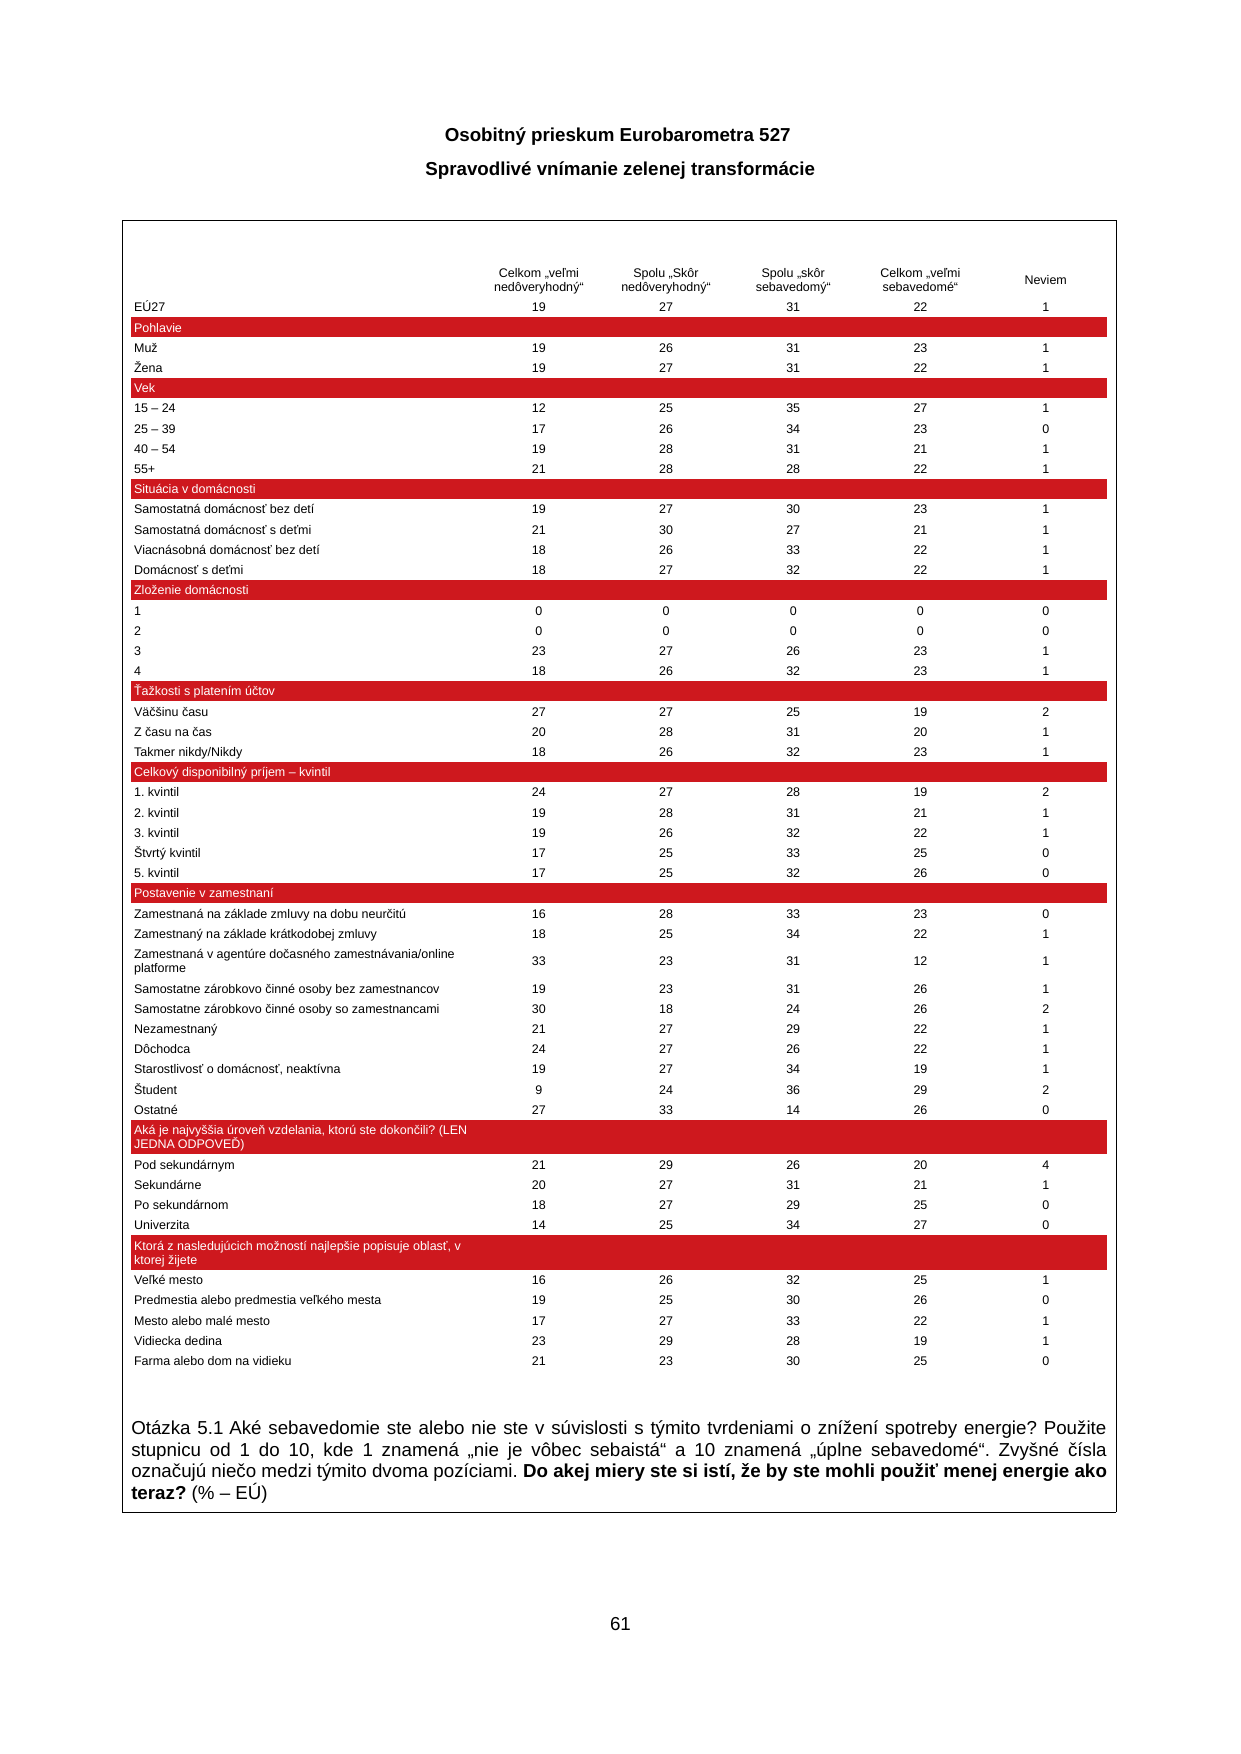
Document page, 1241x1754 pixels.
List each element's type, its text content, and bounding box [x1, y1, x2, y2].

table_cell 17 [475, 418, 602, 438]
table_cell Pohlavie [131, 317, 475, 337]
table_cell 1 [984, 338, 1107, 358]
table_cell 31 [729, 358, 857, 378]
table_cell 1 [984, 742, 1107, 762]
table_cell 22 [857, 358, 984, 378]
table_cell 23 [602, 978, 729, 998]
table_cell 22 [857, 540, 984, 560]
table_cell 21 [857, 439, 984, 459]
table_cell Ťažkosti s platením účtov [131, 681, 475, 701]
table_cell 12 [475, 398, 602, 418]
table_cell 22 [857, 1310, 984, 1330]
table_cell 16 [475, 903, 602, 923]
table_cell 1 [984, 1175, 1107, 1195]
table_cell 23 [857, 903, 984, 923]
table_cell Vidiecka dedina [131, 1330, 475, 1351]
table_cell 29 [602, 1154, 729, 1174]
table_cell 21 [475, 459, 602, 479]
table_cell [602, 317, 729, 337]
table_cell 31 [729, 978, 857, 998]
table_cell 33 [729, 903, 857, 923]
table_cell 29 [729, 1195, 857, 1215]
table_cell 0 [729, 600, 857, 620]
table_cell Veľké mesto [131, 1270, 475, 1290]
table_cell 27 [857, 1215, 984, 1235]
table_cell 0 [984, 843, 1107, 863]
table_cell 19 [857, 701, 984, 721]
table_cell 23 [602, 1351, 729, 1371]
table_cell 26 [602, 338, 729, 358]
table_cell Takmer nikdy/Nikdy [131, 742, 475, 762]
table_cell [475, 378, 602, 398]
table_cell 0 [984, 1290, 1107, 1310]
table_cell [602, 580, 729, 600]
table_cell 1 [984, 924, 1107, 944]
table_cell 21 [475, 1351, 602, 1371]
table_cell Samostatne zárobkovo činné osoby bez zamestnancov [131, 978, 475, 998]
table_cell 26 [602, 418, 729, 438]
table_cell 30 [729, 1290, 857, 1310]
table_cell 12 [857, 944, 984, 978]
table_cell 0 [984, 418, 1107, 438]
table_cell 25 [857, 1351, 984, 1371]
table_header Spolu „Skôr nedôveryhodný“ [602, 263, 729, 297]
table_cell 31 [729, 802, 857, 822]
table_cell Zamestnaná v agentúre dočasného zamestnávania/online platforme [131, 944, 475, 978]
table_cell 32 [729, 863, 857, 883]
table_cell 26 [857, 978, 984, 998]
table_cell [475, 883, 602, 903]
table_cell 35 [729, 398, 857, 418]
table_cell [857, 317, 984, 337]
table_cell Domácnosť s deťmi [131, 560, 475, 580]
table_cell 0 [602, 620, 729, 641]
table_cell 29 [729, 1019, 857, 1039]
table_cell Viacnásobná domácnosť bez detí [131, 540, 475, 560]
table_cell Pod sekundárnym [131, 1154, 475, 1174]
table_cell 29 [602, 1330, 729, 1351]
table_cell Samostatná domácnosť s deťmi [131, 519, 475, 539]
table_cell 26 [602, 661, 729, 681]
table_cell 1 [984, 499, 1107, 519]
table_cell 23 [475, 641, 602, 661]
table_cell 33 [729, 843, 857, 863]
table_cell 1 [984, 519, 1107, 539]
table_cell 27 [602, 1310, 729, 1330]
table_cell 24 [602, 1079, 729, 1099]
text Otázka 5.1 Aké sebavedomie ste alebo nie ste v súvislosti s týmito tvrdeniami o znížení spotreby energie? Použite stupnicu od 1 do 10, kde 1 znamená „nie je vôbec sebaistá“ a 10 znamená „úplne sebavedomé“. Zvyšné čísla označujú niečo medzi týmito dvoma pozíciami. Do akej miery ste si istí, že by ste mohli použiť menej energie ako teraz? (% – EÚ) [131, 1417, 1107, 1503]
table_cell 1 [984, 540, 1107, 560]
table_cell 27 [475, 701, 602, 721]
table_cell [729, 317, 857, 337]
table_cell 0 [984, 620, 1107, 641]
table_cell 2 [984, 999, 1107, 1019]
table_cell 32 [729, 742, 857, 762]
table_cell 25 – 39 [131, 418, 475, 438]
table_cell 1 [984, 1039, 1107, 1059]
table_cell [984, 580, 1107, 600]
table_cell 9 [475, 1079, 602, 1099]
table_cell 32 [729, 1270, 857, 1290]
table_cell 25 [602, 863, 729, 883]
table_cell 28 [602, 439, 729, 459]
table_header Neviem [984, 263, 1107, 297]
table_cell [857, 681, 984, 701]
table_cell 0 [984, 600, 1107, 620]
table_cell 22 [857, 297, 984, 317]
table_cell 28 [602, 459, 729, 479]
table_cell 27 [475, 1100, 602, 1120]
table_cell Aká je najvyššia úroveň vzdelania, ktorú ste dokončili? (LEN JEDNA ODPOVEĎ) [131, 1120, 475, 1154]
table_cell 23 [475, 1330, 602, 1351]
table_cell 2. kvintil [131, 802, 475, 822]
table_cell [602, 681, 729, 701]
table_cell 0 [729, 620, 857, 641]
table_cell Väčšinu času [131, 701, 475, 721]
table_cell 19 [475, 499, 602, 519]
table_cell 55+ [131, 459, 475, 479]
table_header Spolu „skôr sebavedomý“ [729, 263, 857, 297]
table_cell 32 [729, 661, 857, 681]
table_cell 2 [984, 701, 1107, 721]
table_cell 0 [984, 1351, 1107, 1371]
table_cell 27 [602, 1019, 729, 1039]
table_cell 34 [729, 924, 857, 944]
table_cell 27 [602, 782, 729, 802]
table_cell EÚ27 [131, 297, 475, 317]
table_cell 0 [475, 620, 602, 641]
table_cell 40 – 54 [131, 439, 475, 459]
table_cell 1 [984, 398, 1107, 418]
table_cell 1 [984, 560, 1107, 580]
table_cell 33 [602, 1100, 729, 1120]
table_cell 28 [602, 903, 729, 923]
table_cell [857, 378, 984, 398]
table_cell 21 [857, 1175, 984, 1195]
table_cell 31 [729, 439, 857, 459]
table_cell 23 [857, 338, 984, 358]
table_cell 27 [602, 701, 729, 721]
table_cell 23 [857, 418, 984, 438]
table_cell 27 [729, 519, 857, 539]
table_header Celkom „veľmi sebavedomé“ [857, 263, 984, 297]
table_cell [729, 1235, 857, 1270]
table_cell 27 [602, 1195, 729, 1215]
table_cell 25 [729, 701, 857, 721]
table_cell Samostatne zárobkovo činné osoby so zamestnancami [131, 999, 475, 1019]
table_cell 26 [857, 863, 984, 883]
table_cell Samostatná domácnosť bez detí [131, 499, 475, 519]
table_cell 21 [475, 519, 602, 539]
table_cell 1 [984, 978, 1107, 998]
table_cell [729, 681, 857, 701]
table_cell 4 [984, 1154, 1107, 1174]
table_cell [602, 762, 729, 782]
table_cell Starostlivosť o domácnosť, neaktívna [131, 1059, 475, 1079]
table_cell 3 [131, 641, 475, 661]
table_cell 25 [602, 1215, 729, 1235]
table_cell 24 [729, 999, 857, 1019]
table_cell 4 [131, 661, 475, 681]
table_cell 26 [602, 742, 729, 762]
table_cell 19 [857, 1330, 984, 1351]
table_cell 1 [984, 641, 1107, 661]
table_cell 31 [729, 944, 857, 978]
table_cell 26 [729, 641, 857, 661]
table_cell [729, 762, 857, 782]
table_cell Dôchodca [131, 1039, 475, 1059]
table_cell [475, 681, 602, 701]
table_cell 20 [857, 721, 984, 742]
table_cell 26 [857, 1100, 984, 1120]
table_cell 18 [475, 1195, 602, 1215]
table_cell Sekundárne [131, 1175, 475, 1195]
table_cell [729, 883, 857, 903]
table_cell 32 [729, 823, 857, 843]
table_cell 24 [475, 782, 602, 802]
table_cell Mesto alebo malé mesto [131, 1310, 475, 1330]
table_cell 20 [857, 1154, 984, 1174]
table_cell Po sekundárnom [131, 1195, 475, 1215]
table_cell 17 [475, 863, 602, 883]
table_cell 1 [984, 459, 1107, 479]
table_cell 30 [729, 499, 857, 519]
table_cell 29 [857, 1079, 984, 1099]
table_cell 1 [984, 358, 1107, 378]
table_cell 26 [602, 823, 729, 843]
table_cell 34 [729, 418, 857, 438]
table_cell 0 [857, 620, 984, 641]
table_cell [602, 479, 729, 499]
table_cell 18 [475, 661, 602, 681]
table_cell Situácia v domácnosti [131, 479, 475, 499]
table_cell 23 [857, 499, 984, 519]
table_cell 18 [475, 924, 602, 944]
table_cell [984, 1120, 1107, 1154]
table_cell 33 [475, 944, 602, 978]
table_cell 2 [131, 620, 475, 641]
table_cell Nezamestnaný [131, 1019, 475, 1039]
table_cell Predmestia alebo predmestia veľkého mesta [131, 1290, 475, 1310]
table_cell 26 [857, 999, 984, 1019]
table_cell [857, 762, 984, 782]
table_cell 21 [475, 1019, 602, 1039]
table_cell 23 [857, 661, 984, 681]
table_cell 1 [984, 1270, 1107, 1290]
table_cell [475, 580, 602, 600]
table_cell 25 [602, 398, 729, 418]
table_cell [857, 883, 984, 903]
table_cell 1 [984, 721, 1107, 742]
table_cell 28 [602, 802, 729, 822]
table_cell 27 [857, 398, 984, 418]
table_cell 27 [602, 641, 729, 661]
table_cell 19 [475, 802, 602, 822]
table_cell 19 [475, 358, 602, 378]
table_cell 22 [857, 459, 984, 479]
table_cell [729, 378, 857, 398]
table_cell 20 [475, 721, 602, 742]
table_cell [602, 1235, 729, 1270]
table_cell 19 [857, 1059, 984, 1079]
table_cell 22 [857, 924, 984, 944]
table_cell [857, 580, 984, 600]
table_cell Štvrtý kvintil [131, 843, 475, 863]
table_cell 26 [729, 1154, 857, 1174]
table_cell 1 [984, 1310, 1107, 1330]
table_cell Vek [131, 378, 475, 398]
table_cell 1 [984, 1330, 1107, 1351]
table_cell Celkový disponibilný príjem – kvintil [131, 762, 475, 782]
table_cell 1. kvintil [131, 782, 475, 802]
table_cell Ktorá z nasledujúcich možností najlepšie popisuje oblasť, v ktorej žijete [131, 1235, 475, 1270]
table_cell [984, 479, 1107, 499]
table_cell [984, 762, 1107, 782]
table_cell 0 [984, 1195, 1107, 1215]
table_cell 25 [857, 843, 984, 863]
table_cell Farma alebo dom na vidieku [131, 1351, 475, 1371]
table_cell 3. kvintil [131, 823, 475, 843]
table_cell 33 [729, 540, 857, 560]
table_cell 24 [475, 1039, 602, 1059]
table_cell Z času na čas [131, 721, 475, 742]
table_cell [729, 479, 857, 499]
table_cell 22 [857, 1019, 984, 1039]
table_cell [475, 317, 602, 337]
table_cell 1 [984, 439, 1107, 459]
table_cell 27 [602, 1175, 729, 1195]
table_cell 31 [729, 297, 857, 317]
table_cell 22 [857, 560, 984, 580]
table_cell 25 [602, 1290, 729, 1310]
table_cell [602, 378, 729, 398]
table_cell 23 [857, 641, 984, 661]
table_cell [984, 883, 1107, 903]
table_cell 1 [984, 1019, 1107, 1039]
table_cell 18 [475, 540, 602, 560]
table_cell Študent [131, 1079, 475, 1099]
table_cell 26 [729, 1039, 857, 1059]
table_cell 27 [602, 358, 729, 378]
table_header [131, 263, 475, 297]
table_cell 1 [131, 600, 475, 620]
table_cell [475, 1235, 602, 1270]
table_cell 19 [475, 297, 602, 317]
table_cell 17 [475, 843, 602, 863]
table_cell 25 [857, 1270, 984, 1290]
table_cell [729, 1120, 857, 1154]
table_cell 34 [729, 1059, 857, 1079]
table_cell 1 [984, 802, 1107, 822]
table_cell 17 [475, 1310, 602, 1330]
table_cell 18 [475, 560, 602, 580]
table_cell 0 [984, 1215, 1107, 1235]
table_cell Univerzita [131, 1215, 475, 1235]
table_cell 15 – 24 [131, 398, 475, 418]
table_cell Zamestnaná na základe zmluvy na dobu neurčitú [131, 903, 475, 923]
table_cell 31 [729, 721, 857, 742]
table_cell [729, 580, 857, 600]
table_cell 26 [602, 540, 729, 560]
table_cell Zloženie domácnosti [131, 580, 475, 600]
table_cell 27 [602, 297, 729, 317]
table_cell 1 [984, 1059, 1107, 1079]
table_cell 0 [475, 600, 602, 620]
table_cell 0 [984, 1100, 1107, 1120]
table_cell 18 [602, 999, 729, 1019]
table_cell 30 [475, 999, 602, 1019]
table_cell 25 [602, 843, 729, 863]
table_cell 30 [602, 519, 729, 539]
table_cell 0 [984, 863, 1107, 883]
table_cell 31 [729, 338, 857, 358]
table_cell 30 [729, 1351, 857, 1371]
table_cell [984, 1235, 1107, 1270]
table_cell Muž [131, 338, 475, 358]
table_cell 36 [729, 1079, 857, 1099]
table_cell 22 [857, 1039, 984, 1059]
table_cell 0 [857, 600, 984, 620]
table_header Celkom „veľmi nedôveryhodný“ [475, 263, 602, 297]
table_cell [602, 883, 729, 903]
table_cell Zamestnaný na základe krátkodobej zmluvy [131, 924, 475, 944]
table_cell 0 [602, 600, 729, 620]
table_cell 21 [857, 519, 984, 539]
table_cell 0 [984, 903, 1107, 923]
table_cell 2 [984, 1079, 1107, 1099]
table_cell 23 [602, 944, 729, 978]
table_cell 20 [475, 1175, 602, 1195]
table_cell [984, 681, 1107, 701]
table_cell [475, 1120, 602, 1154]
table_cell 31 [729, 1175, 857, 1195]
table_cell 19 [475, 1059, 602, 1079]
table_cell 19 [857, 782, 984, 802]
table_cell 21 [857, 802, 984, 822]
table_cell 19 [475, 439, 602, 459]
table_cell 2 [984, 782, 1107, 802]
table_cell 19 [475, 823, 602, 843]
table_cell Ostatné [131, 1100, 475, 1120]
table_cell 14 [475, 1215, 602, 1235]
table_cell 26 [602, 1270, 729, 1290]
table_cell Postavenie v zamestnaní [131, 883, 475, 903]
table_cell 19 [475, 338, 602, 358]
table_cell 19 [475, 1290, 602, 1310]
table_cell 26 [857, 1290, 984, 1310]
table_cell 21 [475, 1154, 602, 1174]
table_cell 25 [857, 1195, 984, 1215]
table_cell 27 [602, 560, 729, 580]
table_cell [857, 1235, 984, 1270]
table_cell 22 [857, 823, 984, 843]
table_cell 18 [475, 742, 602, 762]
table_cell Žena [131, 358, 475, 378]
table_cell 28 [729, 1330, 857, 1351]
table_cell 23 [857, 742, 984, 762]
table_cell 1 [984, 661, 1107, 681]
table_cell 16 [475, 1270, 602, 1290]
table_cell 28 [729, 459, 857, 479]
table_cell 27 [602, 499, 729, 519]
table_cell [602, 1120, 729, 1154]
table_cell 5. kvintil [131, 863, 475, 883]
table_cell [984, 378, 1107, 398]
table_cell 28 [729, 782, 857, 802]
table_cell [984, 317, 1107, 337]
table_cell 1 [984, 297, 1107, 317]
table_cell [857, 479, 984, 499]
table_cell [475, 762, 602, 782]
table_cell 1 [984, 944, 1107, 978]
table_cell 19 [475, 978, 602, 998]
table_cell 14 [729, 1100, 857, 1120]
table_cell 25 [602, 924, 729, 944]
table_cell 32 [729, 560, 857, 580]
table_cell 27 [602, 1059, 729, 1079]
table_cell 1 [984, 823, 1107, 843]
table_cell [475, 479, 602, 499]
table_cell [857, 1120, 984, 1154]
table_cell 27 [602, 1039, 729, 1059]
table_cell 34 [729, 1215, 857, 1235]
table_cell 33 [729, 1310, 857, 1330]
table_cell 28 [602, 721, 729, 742]
